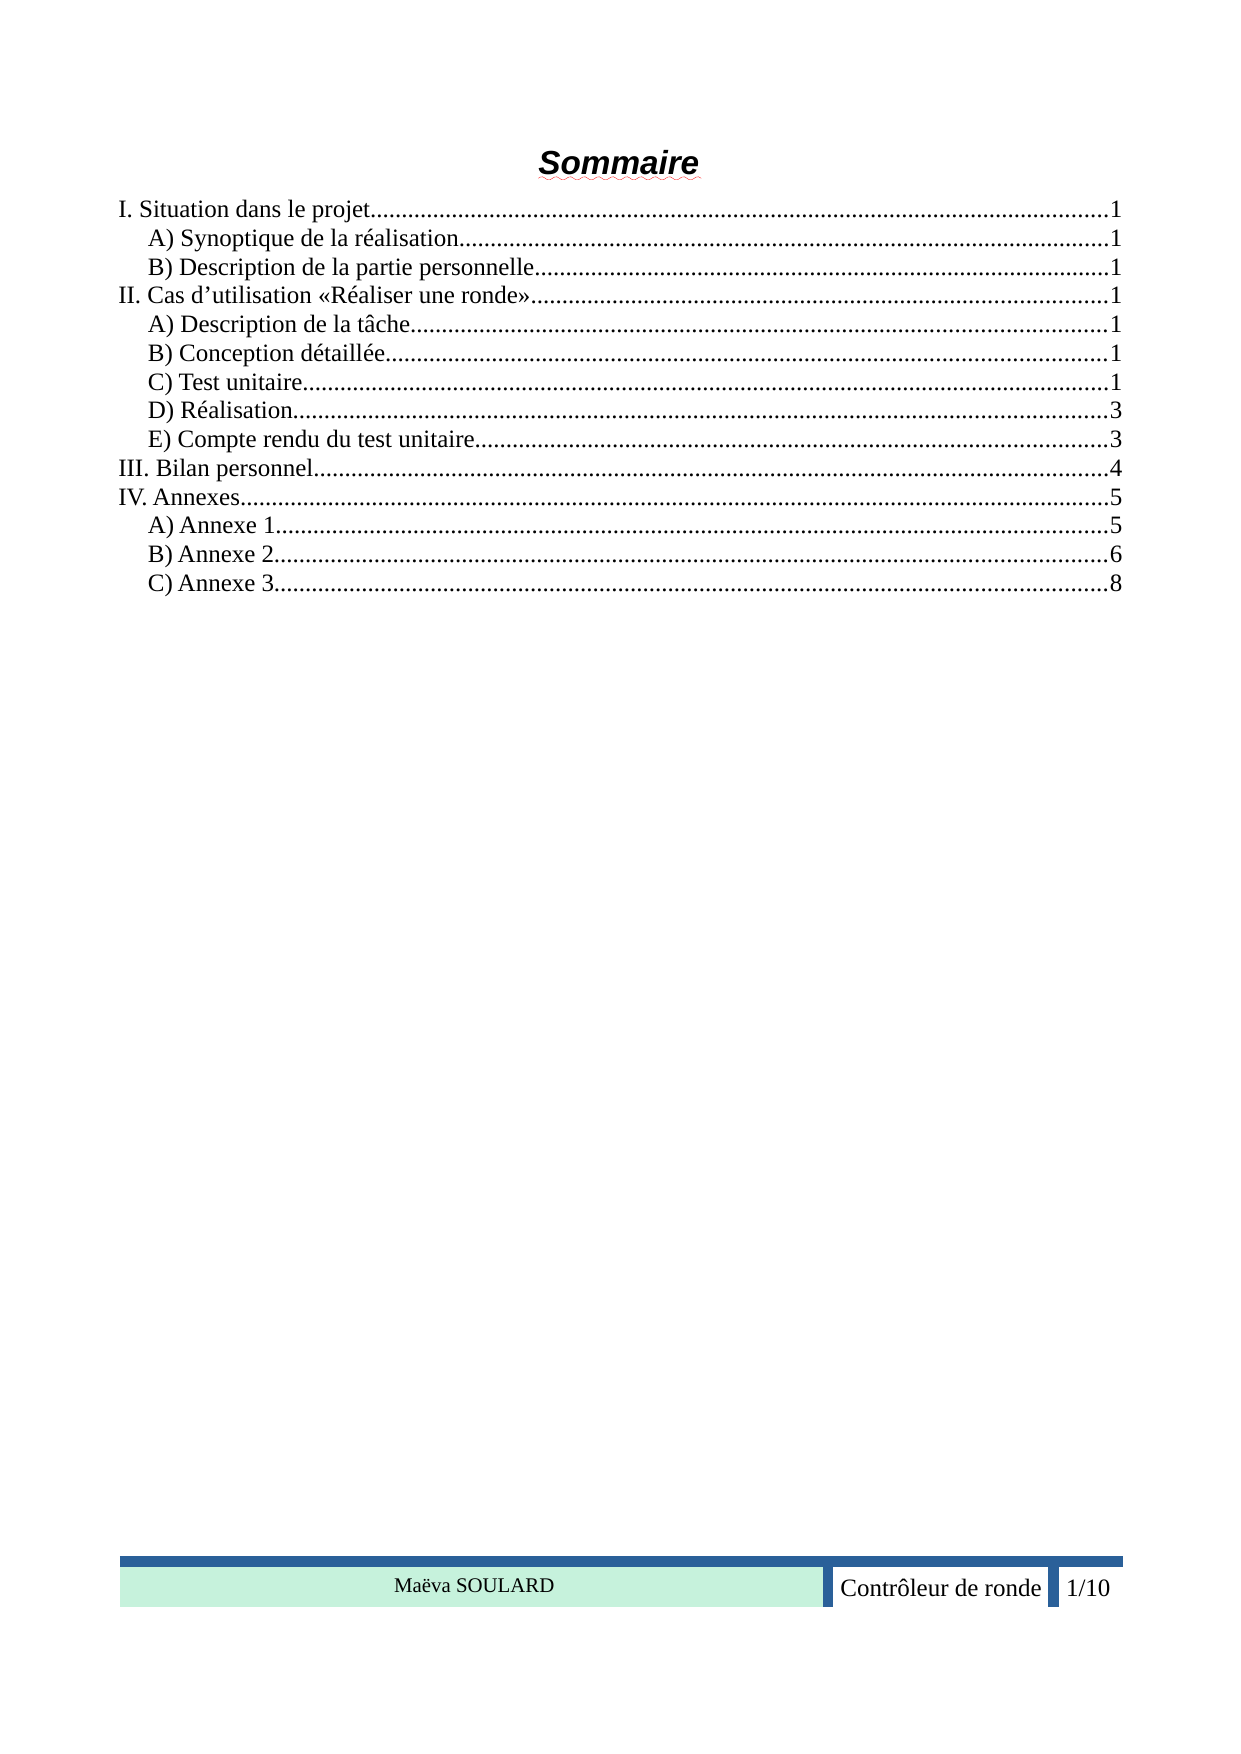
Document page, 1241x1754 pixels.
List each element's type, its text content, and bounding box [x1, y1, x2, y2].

text E) Compte rendu du test unitaire 3 [148, 424, 1122, 453]
text B) Annexe 2 6 [148, 539, 1122, 568]
text B) Conception détaillée 1 [148, 338, 1122, 367]
text III. Bilan personnel 4 [118, 453, 1122, 482]
text II. Cas d’utilisation «Réaliser une ronde» 1 [118, 280, 1122, 309]
subtitle Sommaire [118, 143, 1122, 182]
text B) Description de la partie personnelle 1 [148, 252, 1122, 280]
text A) Description de la tâche 1 [148, 309, 1122, 338]
text I. Situation dans le projet 1 [118, 194, 1122, 223]
text IV. Annexes 5 [118, 482, 1122, 510]
text C) Test unitaire 1 [148, 367, 1122, 395]
text C) Annexe 3 8 [148, 568, 1122, 597]
text A) Annexe 1 5 [148, 510, 1122, 539]
text A) Synoptique de la réalisation 1 [148, 223, 1122, 252]
text D) Réalisation 3 [148, 395, 1122, 424]
